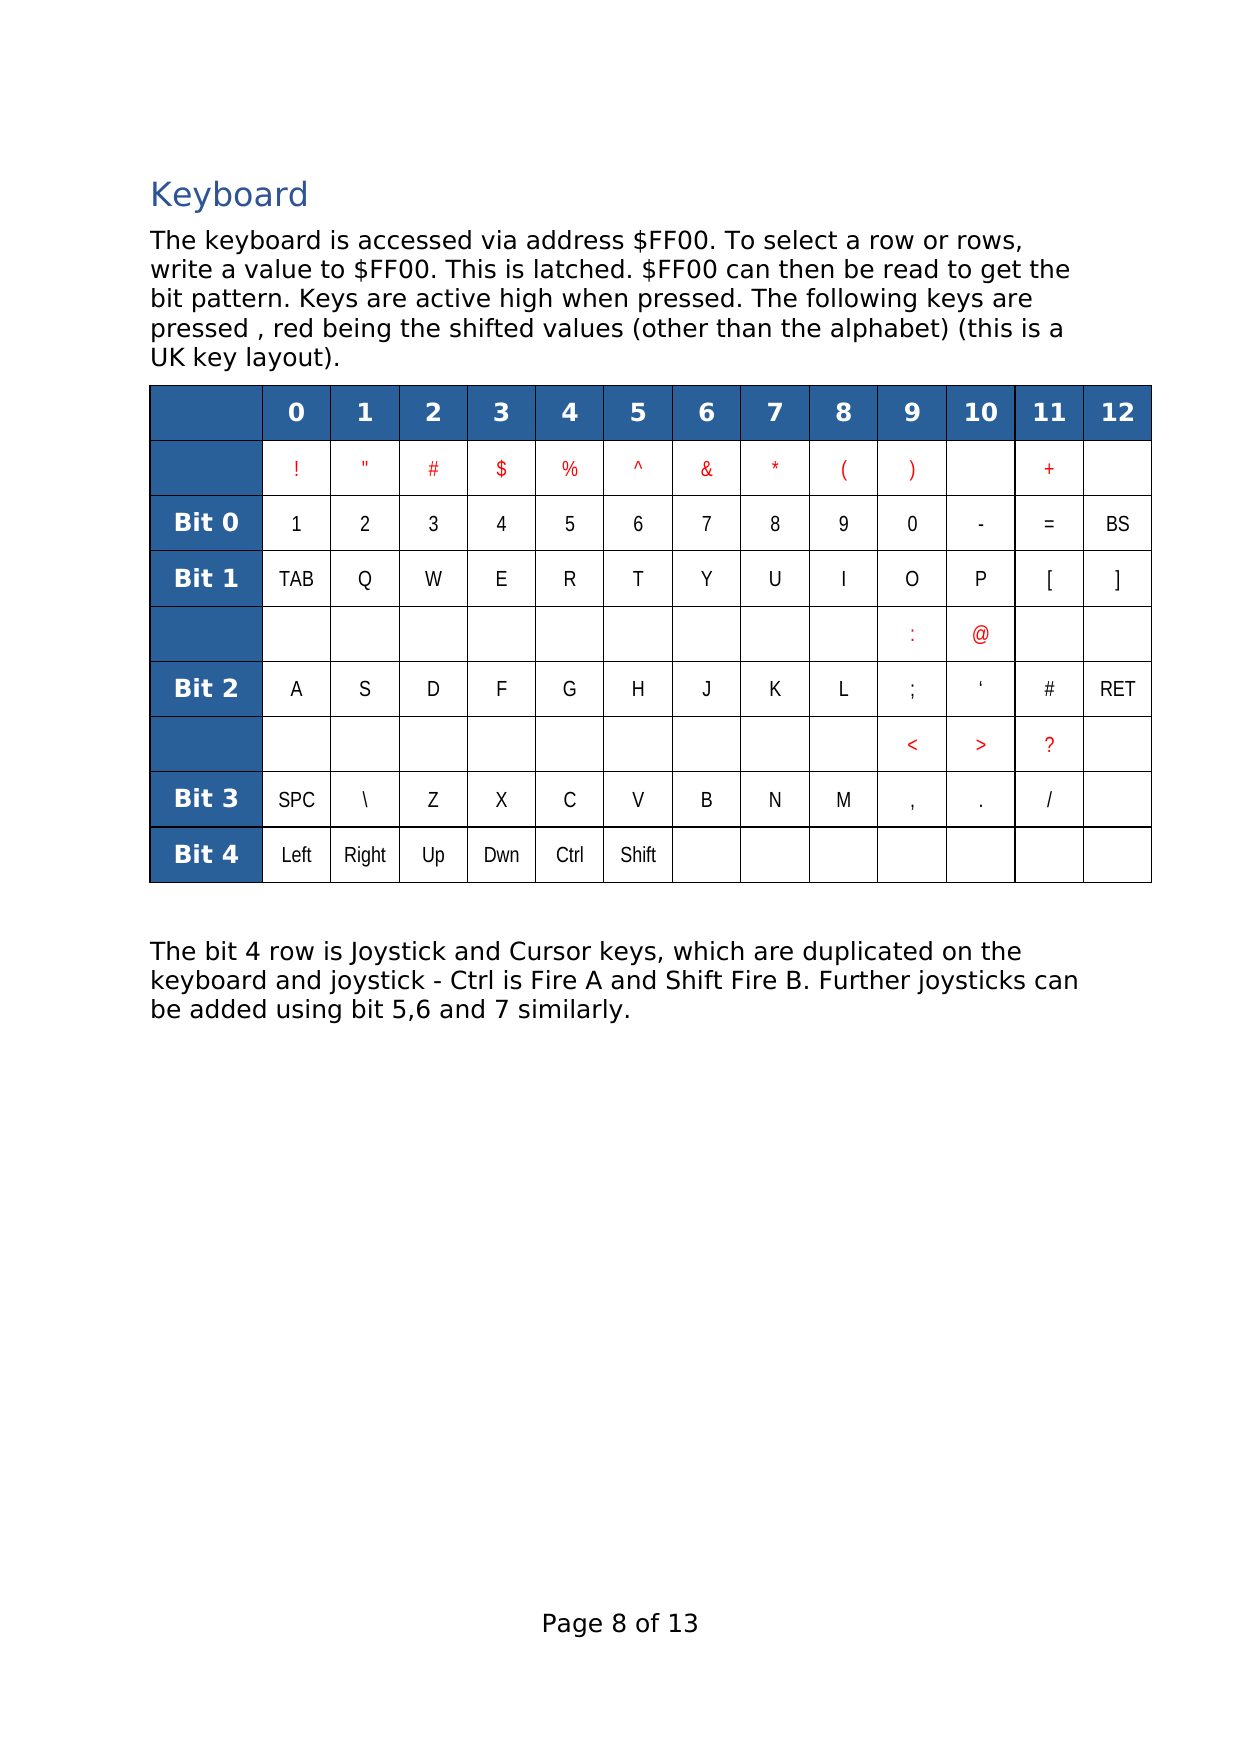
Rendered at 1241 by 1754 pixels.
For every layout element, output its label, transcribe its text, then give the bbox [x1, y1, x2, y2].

table_cell & [673, 441, 740, 495]
table_cell [1016, 828, 1083, 882]
table_cell / [1016, 772, 1083, 826]
table_cell B [673, 772, 740, 826]
table_cell [468, 717, 535, 771]
table_cell : [878, 607, 946, 661]
table_cell [536, 717, 603, 771]
table_cell A [263, 662, 330, 716]
table_cell ! [263, 441, 330, 495]
table_cell [1084, 828, 1151, 882]
table_cell Bit 4 [151, 828, 262, 882]
table_cell D [400, 662, 467, 716]
table_cell ; [878, 662, 946, 716]
table_cell TAB [263, 551, 330, 606]
table_cell " [331, 441, 399, 495]
table_cell > [947, 717, 1014, 771]
table_header 9 [878, 386, 946, 440]
table_cell , [878, 772, 946, 826]
table_cell [810, 828, 877, 882]
table_cell V [604, 772, 672, 826]
table_header 11 [1016, 386, 1083, 440]
table_cell [1084, 441, 1151, 495]
table_cell I [810, 551, 877, 606]
table_cell [151, 717, 262, 771]
table_cell T [604, 551, 672, 606]
table_cell [ [1016, 551, 1083, 606]
table_cell [947, 441, 1014, 495]
table_cell Z [400, 772, 467, 826]
table_cell ‘ [947, 662, 1014, 716]
table_cell 8 [741, 496, 809, 550]
table_cell [1084, 772, 1151, 826]
table_cell 6 [604, 496, 672, 550]
table_cell [741, 828, 809, 882]
table_cell Dwn [468, 828, 535, 882]
table_cell - [947, 496, 1014, 550]
table_cell Y [673, 551, 740, 606]
table_cell # [1016, 662, 1083, 716]
table_cell Left [263, 828, 330, 882]
table_cell F [468, 662, 535, 716]
table_cell [878, 828, 946, 882]
table_header 4 [536, 386, 603, 440]
table_cell S [331, 662, 399, 716]
table_header 2 [400, 386, 467, 440]
table_cell N [741, 772, 809, 826]
text The bit 4 row is Joystick and Cursor keys, which are duplicated on the keyboard and joystick - Ctrl is Fire A and Shift Fire B. Further joysticks can be added using bit 5,6 and 7 similarly. [150, 937, 1090, 1024]
table_cell [151, 607, 262, 661]
table_cell = [1016, 496, 1083, 550]
table_header [151, 386, 262, 440]
table_cell + [1016, 441, 1083, 495]
table_header 12 [1084, 386, 1151, 440]
table_cell Shift [604, 828, 672, 882]
table_cell Bit 0 [151, 496, 262, 550]
table_cell Ctrl [536, 828, 603, 882]
table_cell [673, 607, 740, 661]
table_header 6 [673, 386, 740, 440]
table_cell [151, 441, 262, 495]
table_cell Up [400, 828, 467, 882]
table_cell [604, 717, 672, 771]
table_cell [400, 607, 467, 661]
table_cell ) [878, 441, 946, 495]
table_header 3 [468, 386, 535, 440]
table_cell 4 [468, 496, 535, 550]
table_cell @ [947, 607, 1014, 661]
table_cell Q [331, 551, 399, 606]
table_cell 7 [673, 496, 740, 550]
table_cell C [536, 772, 603, 826]
table_cell 5 [536, 496, 603, 550]
table_cell ] [1084, 551, 1151, 606]
table_header 0 [263, 386, 330, 440]
table_header 7 [741, 386, 809, 440]
table_cell . [947, 772, 1014, 826]
table_cell * [741, 441, 809, 495]
table_cell BS [1084, 496, 1151, 550]
table_cell [810, 607, 877, 661]
table_cell < [878, 717, 946, 771]
table_cell [673, 828, 740, 882]
table_cell Bit 2 [151, 662, 262, 716]
table_cell Bit 3 [151, 772, 262, 826]
table_cell G [536, 662, 603, 716]
table_cell [1084, 607, 1151, 661]
table_header 1 [331, 386, 399, 440]
table_cell [810, 717, 877, 771]
table_cell Right [331, 828, 399, 882]
table_cell 9 [810, 496, 877, 550]
table_header 8 [810, 386, 877, 440]
table_cell [741, 607, 809, 661]
table_cell P [947, 551, 1014, 606]
table_cell % [536, 441, 603, 495]
subtitle Keyboard [150, 175, 1090, 214]
table_cell $ [468, 441, 535, 495]
table_cell [536, 607, 603, 661]
text The keyboard is accessed via address $FF00. To select a row or rows, write a value to $FF00. This is latched. $FF00 can then be read to get the bit pattern. Keys are active high when pressed. The following keys are pressed , red being the shifted values (other than the alphabet) (this is a UK key layout). [150, 226, 1090, 372]
table_cell U [741, 551, 809, 606]
table_cell \ [331, 772, 399, 826]
table_cell E [468, 551, 535, 606]
table_cell 2 [331, 496, 399, 550]
table_cell ? [1016, 717, 1083, 771]
table_header 10 [947, 386, 1014, 440]
table_cell [947, 828, 1014, 882]
table_cell [331, 607, 399, 661]
table_cell O [878, 551, 946, 606]
table_cell H [604, 662, 672, 716]
table_cell [1016, 607, 1083, 661]
table_cell [263, 607, 330, 661]
table_cell X [468, 772, 535, 826]
table_cell [1084, 717, 1151, 771]
table_cell 3 [400, 496, 467, 550]
table_cell J [673, 662, 740, 716]
table_cell W [400, 551, 467, 606]
table_cell [331, 717, 399, 771]
table_cell 0 [878, 496, 946, 550]
table_header 5 [604, 386, 672, 440]
table_cell ( [810, 441, 877, 495]
table_cell [741, 717, 809, 771]
table_cell Bit 1 [151, 551, 262, 606]
table_cell SPC [263, 772, 330, 826]
table_cell [400, 717, 467, 771]
table_cell [468, 607, 535, 661]
table_cell [604, 607, 672, 661]
table_cell # [400, 441, 467, 495]
table_cell [263, 717, 330, 771]
table_cell K [741, 662, 809, 716]
table_cell RET [1084, 662, 1151, 716]
table_cell [673, 717, 740, 771]
table_cell M [810, 772, 877, 826]
table_cell L [810, 662, 877, 716]
table_cell ^ [604, 441, 672, 495]
table_cell 1 [263, 496, 330, 550]
table_cell R [536, 551, 603, 606]
